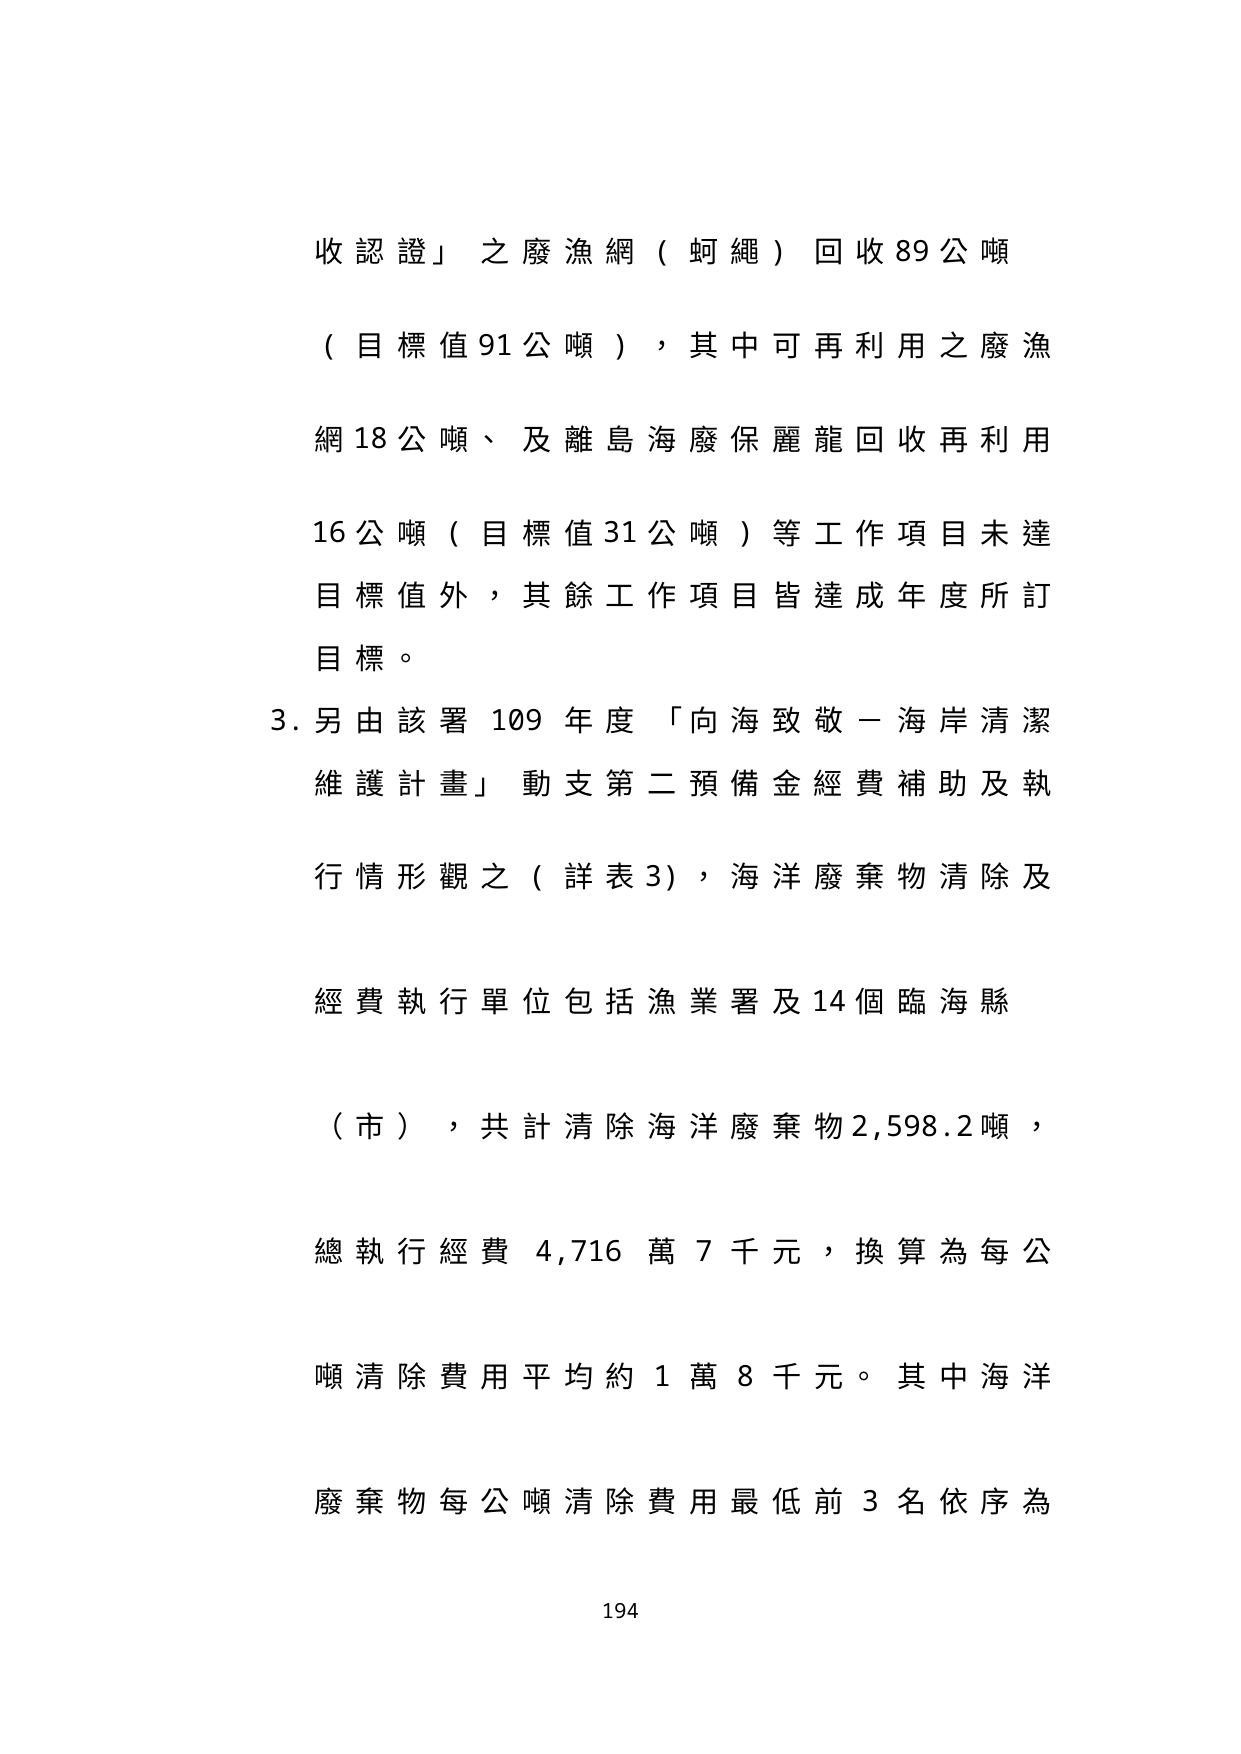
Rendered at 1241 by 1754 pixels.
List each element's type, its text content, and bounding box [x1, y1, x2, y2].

text 3.另由該署109年度「向海致敬－海岸清潔維護計畫」動支第二預備金經費補助及執行情形觀之(詳表3)，海洋廢棄物清除及經費執行單位包括漁業署及14個臨海縣（市），共計清除海洋廢棄物2,598.2噸，總執行經費4,716萬7千元，換算為每公噸清除費用平均約1萬8千元。其中海洋廢棄物每公噸清除費用最低前3名依序為 [261, 677, 1058, 1552]
text 收認證」之廢漁網(蚵繩) 回收89公噸(目標值91公噸)，其中可再利用之廢漁網18公噸、及離島海廢保麗龍回收再利用16公噸(目標值31公噸)等工作項目未達目標值外，其餘工作項目皆達成年度所訂目標。 [261, 177, 1058, 677]
